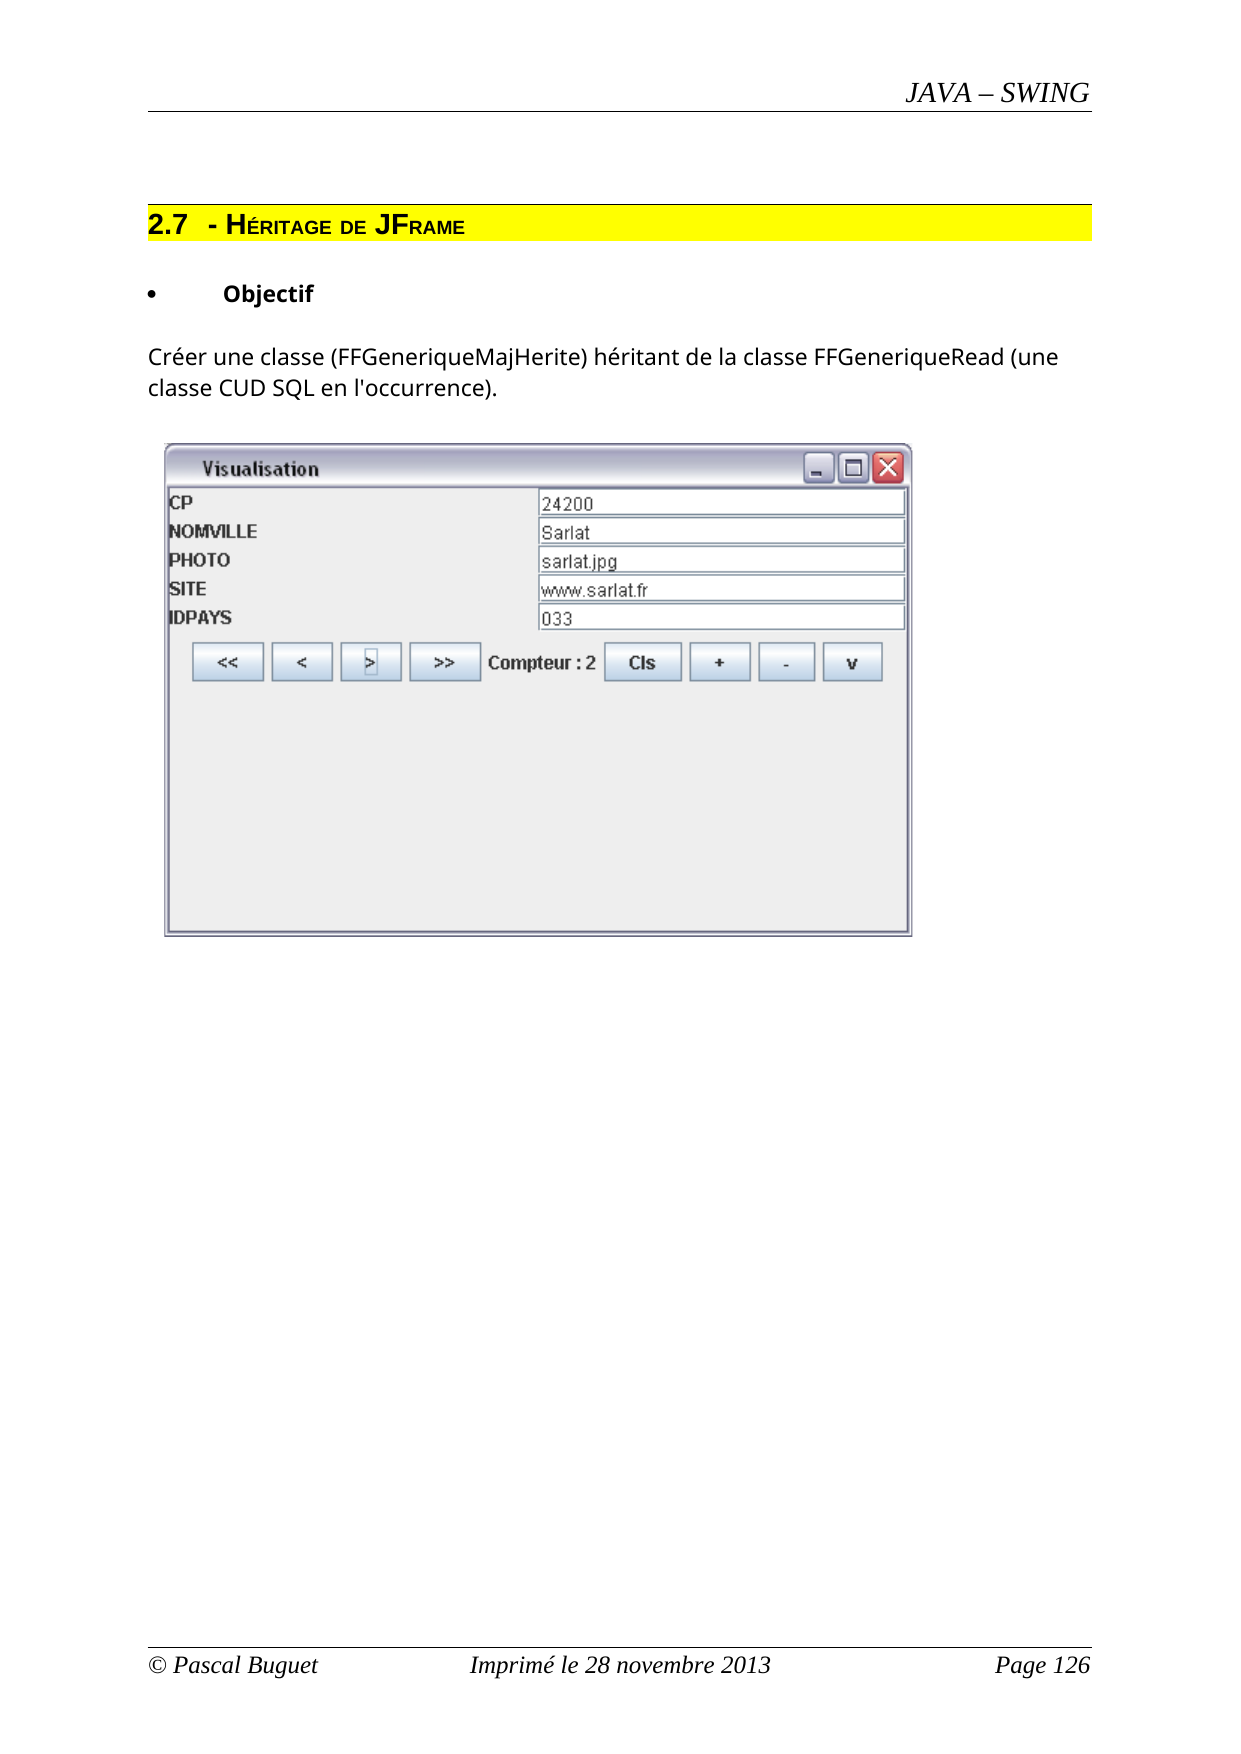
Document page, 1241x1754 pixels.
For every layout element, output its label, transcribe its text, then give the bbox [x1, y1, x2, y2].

subtitle - Héritage de JFrame [148, 205, 1092, 241]
list Objectif [148, 278, 1092, 309]
picture [164, 443, 913, 937]
text Créer une classe (FFGeneriqueMajHerite) héritant de la classe FFGeneriqueRead (une classe CUD SQL en l'occurrence). [148, 341, 1092, 403]
